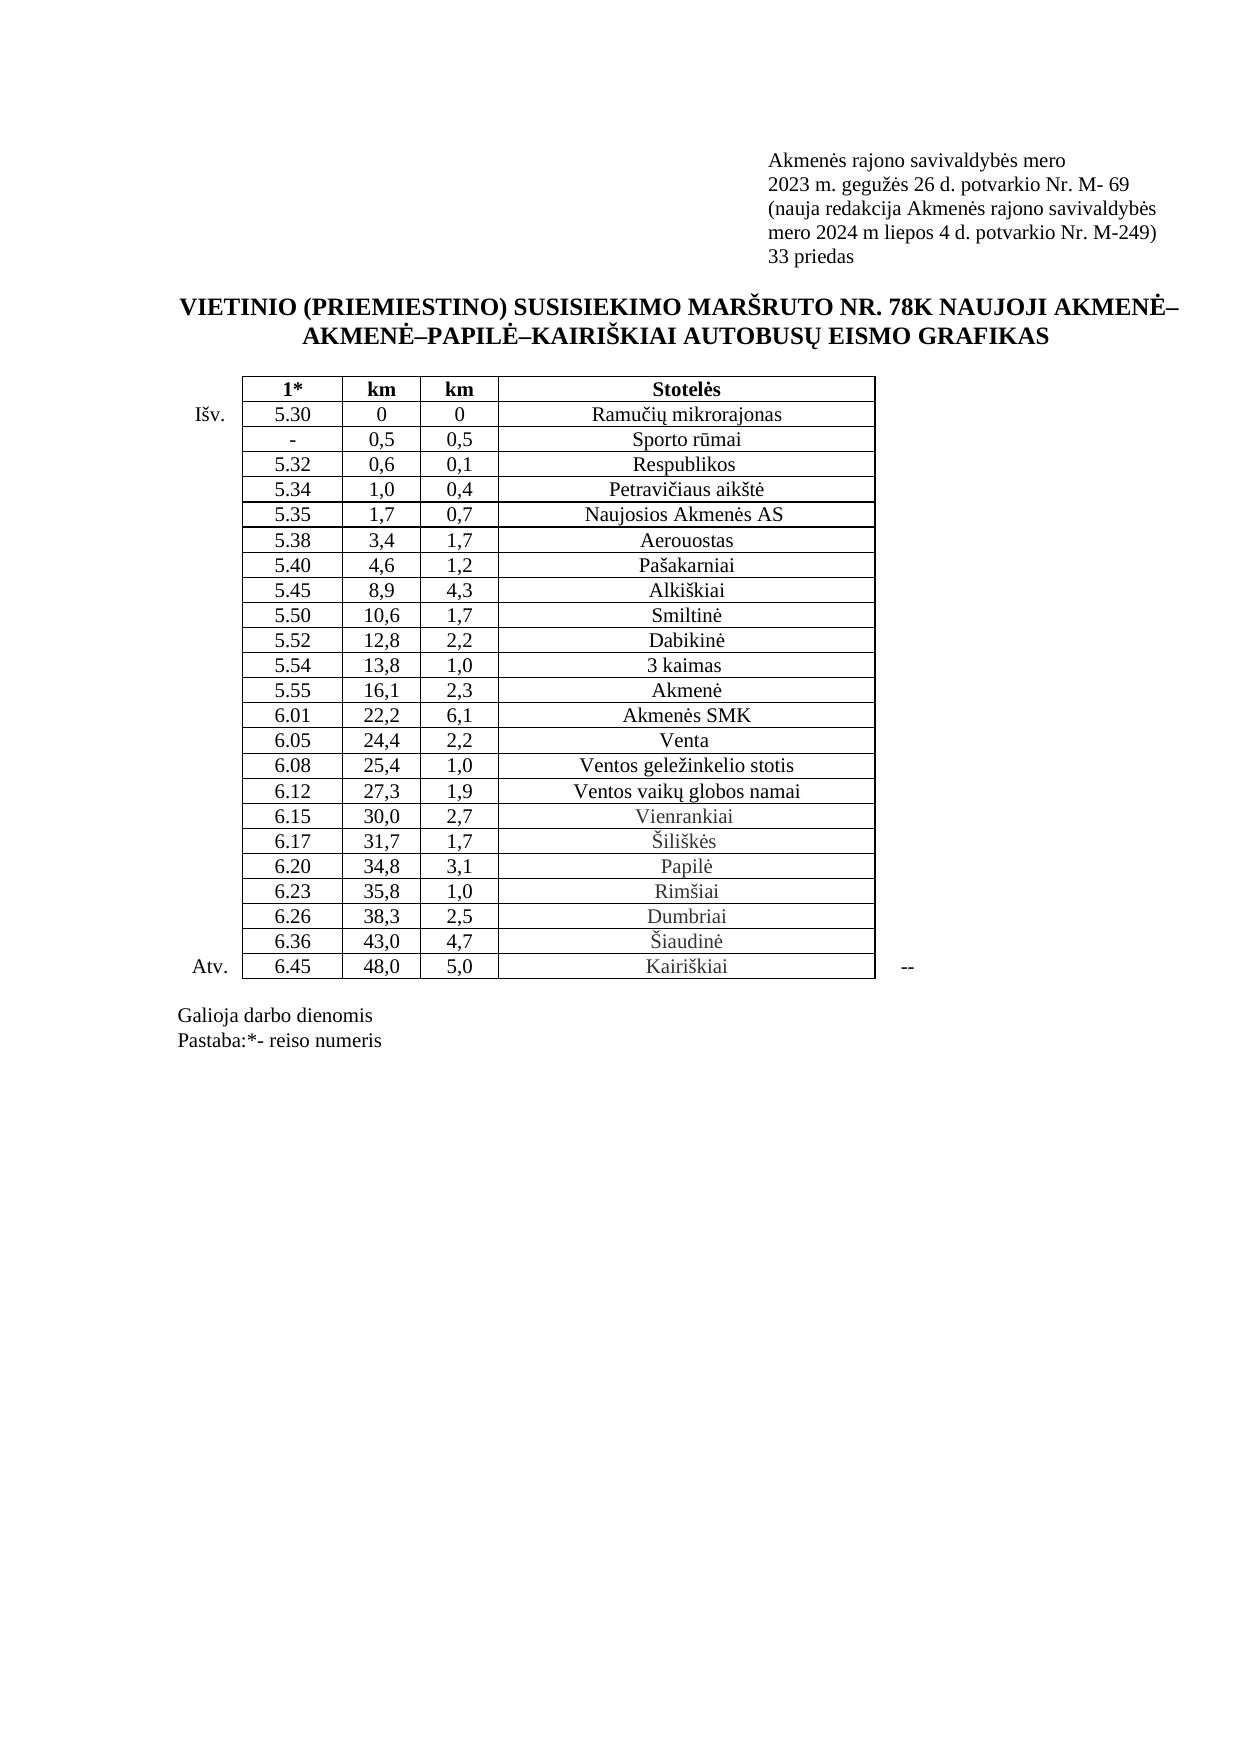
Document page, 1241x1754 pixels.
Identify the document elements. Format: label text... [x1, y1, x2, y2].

text 2023 m. gegužės 26 d. potvarkio Nr. M- 69 [768, 172, 1181, 196]
table_cell 6.05 [243, 728, 342, 752]
table_cell 5.50 [243, 603, 342, 627]
table_cell 8,9 [343, 578, 420, 602]
table_cell Išv. [178, 402, 242, 426]
table_cell 1,0 [343, 477, 420, 501]
table_cell 16,1 [343, 678, 420, 702]
table_cell 0,5 [421, 427, 498, 451]
table_cell Papilė [499, 854, 874, 878]
table_cell Dumbriai [499, 904, 874, 928]
table_cell 5.35 [243, 503, 342, 526]
table_cell 6.36 [243, 929, 342, 953]
table_cell 0,4 [421, 477, 498, 501]
table_cell [876, 828, 940, 853]
table_cell Akmenės SMK [499, 703, 874, 727]
table_cell 5.38 [243, 528, 342, 552]
table_cell 38,3 [343, 904, 420, 928]
table_cell [876, 426, 940, 451]
table_cell [876, 451, 940, 476]
table_cell 6.01 [243, 703, 342, 727]
table_cell 5.32 [243, 452, 342, 476]
table_cell [876, 753, 940, 777]
table_cell 31,7 [343, 829, 420, 853]
table_cell [876, 702, 940, 727]
table_cell [178, 503, 242, 526]
table_cell Akmenė [499, 678, 874, 702]
table_cell 5.54 [243, 653, 342, 677]
table_cell 1,2 [421, 553, 498, 577]
table_cell 0 [421, 402, 498, 426]
table_cell 10,6 [343, 603, 420, 627]
table_header 1* [243, 377, 342, 401]
table_cell 0,1 [421, 452, 498, 476]
table_cell 6.20 [243, 854, 342, 878]
table_cell 43,0 [343, 929, 420, 953]
table_cell 27,3 [343, 779, 420, 803]
table_cell [178, 427, 242, 451]
table_cell Smiltinė [499, 603, 874, 627]
table_header km [343, 377, 420, 401]
table_cell [876, 727, 940, 752]
table_cell [178, 904, 242, 928]
table_cell 2,2 [421, 728, 498, 752]
table_cell - [243, 427, 342, 451]
table_cell [876, 903, 940, 928]
table_cell 1,0 [421, 653, 498, 677]
table_cell 25,4 [343, 754, 420, 777]
table_cell [178, 804, 242, 828]
table_cell 24,4 [343, 728, 420, 752]
table_cell 2,5 [421, 904, 498, 928]
table_cell [876, 577, 940, 602]
text Pastaba:*- reiso numeris [177, 1027, 1181, 1052]
table_cell -- [876, 953, 940, 978]
table_cell 0 [343, 402, 420, 426]
table_cell 5.55 [243, 678, 342, 702]
table_cell Venta [499, 728, 874, 752]
table_header km [421, 377, 498, 401]
table_cell [178, 653, 242, 677]
table_cell 48,0 [343, 954, 420, 978]
table_header [876, 376, 940, 401]
table_cell 5.40 [243, 553, 342, 577]
table_cell Rimšiai [499, 879, 874, 903]
table_cell 5.52 [243, 628, 342, 652]
text VIETINIO (PRIEMIESTINO) SUSISIEKIMO MARŠRUTO NR. 78K NAUJOJI AKMENĖ–AKMENĖ–PAPILĖ–KAIRIŠKIAI AUTOBUSŲ EISMO GRAFIKAS [177, 292, 1181, 349]
table_cell [876, 677, 940, 702]
table_cell 6.26 [243, 904, 342, 928]
table_cell Respublikos [499, 452, 874, 476]
text 33 priedas [768, 244, 1181, 268]
table_cell 1,9 [421, 779, 498, 803]
table_cell 5,0 [421, 954, 498, 978]
table_cell [876, 627, 940, 652]
table_cell [178, 603, 242, 627]
table_cell 4,6 [343, 553, 420, 577]
table_cell [178, 452, 242, 476]
text (nauja redakcija Akmenės rajono savivaldybės [768, 196, 1181, 220]
table_cell 1,7 [343, 503, 420, 526]
table_cell 0,5 [343, 427, 420, 451]
table_cell [876, 652, 940, 677]
table_header Stotelės [499, 377, 874, 401]
table_cell [876, 526, 940, 552]
table_cell Naujosios Akmenės AS [499, 503, 874, 526]
table_cell [876, 778, 940, 803]
table_cell 5.34 [243, 477, 342, 501]
table_cell 6.15 [243, 804, 342, 828]
table_cell Ramučių mikrorajonas [499, 402, 874, 426]
table_cell [178, 578, 242, 602]
table_cell 5.30 [243, 402, 342, 426]
table_cell 6,1 [421, 703, 498, 727]
table_cell 3,4 [343, 528, 420, 552]
table_cell 2,2 [421, 628, 498, 652]
table_cell 1,7 [421, 528, 498, 552]
table_cell Kairiškiai [499, 954, 874, 978]
table_cell 1,0 [421, 754, 498, 777]
table_cell 6.12 [243, 779, 342, 803]
table_cell [178, 553, 242, 577]
table_cell [876, 602, 940, 627]
table_cell 1,7 [421, 603, 498, 627]
table_cell 0,6 [343, 452, 420, 476]
table_cell 22,2 [343, 703, 420, 727]
table_cell [178, 728, 242, 752]
table_cell 6.23 [243, 879, 342, 903]
table_cell Ventos vaikų globos namai [499, 779, 874, 803]
table_cell 4,7 [421, 929, 498, 953]
table_cell 2,3 [421, 678, 498, 702]
table_cell 5.45 [243, 578, 342, 602]
table_cell 3,1 [421, 854, 498, 878]
table_cell Šiliškės [499, 829, 874, 853]
table_cell Vienrankiai [499, 804, 874, 828]
table_cell Aerouostas [499, 528, 874, 552]
table_cell 35,8 [343, 879, 420, 903]
table_cell [876, 878, 940, 903]
table_cell [178, 628, 242, 652]
table_cell [178, 854, 242, 878]
table_cell 30,0 [343, 804, 420, 828]
table_cell Dabikinė [499, 628, 874, 652]
table_cell [178, 829, 242, 853]
table_cell 34,8 [343, 854, 420, 878]
table_cell 12,8 [343, 628, 420, 652]
table_cell Atv. [178, 954, 242, 978]
table_cell [876, 476, 940, 501]
table_cell [178, 779, 242, 803]
table_cell [178, 477, 242, 501]
text mero 2024 m liepos 4 d. potvarkio Nr. M-249) [768, 220, 1181, 244]
table_cell [178, 754, 242, 777]
table_cell [178, 879, 242, 903]
table_cell Pašakarniai [499, 553, 874, 577]
table_cell 6.08 [243, 754, 342, 777]
table_cell [178, 528, 242, 552]
table_cell [876, 501, 940, 526]
table_cell 3 kaimas [499, 653, 874, 677]
table_cell 4,3 [421, 578, 498, 602]
table_cell [876, 928, 940, 953]
table_cell 6.45 [243, 954, 342, 978]
table_cell Šiaudinė [499, 929, 874, 953]
table_cell [876, 803, 940, 828]
table_cell 1,0 [421, 879, 498, 903]
table_cell 6.17 [243, 829, 342, 853]
table_cell [178, 929, 242, 953]
table_cell 2,7 [421, 804, 498, 828]
table_cell [876, 401, 940, 426]
table_cell Ventos geležinkelio stotis [499, 754, 874, 777]
table_cell Sporto rūmai [499, 427, 874, 451]
text Akmenės rajono savivaldybės mero [768, 148, 1181, 172]
text Galioja darbo dienomis [177, 1003, 1181, 1027]
table_cell 0,7 [421, 503, 498, 526]
table_cell Petravičiaus aikštė [499, 477, 874, 501]
table_cell [876, 853, 940, 878]
table_cell [178, 678, 242, 702]
table_cell 1,7 [421, 829, 498, 853]
table_cell [178, 703, 242, 727]
table_cell Alkiškiai [499, 578, 874, 602]
table_header [178, 377, 242, 401]
table_cell [876, 552, 940, 577]
table_cell 13,8 [343, 653, 420, 677]
